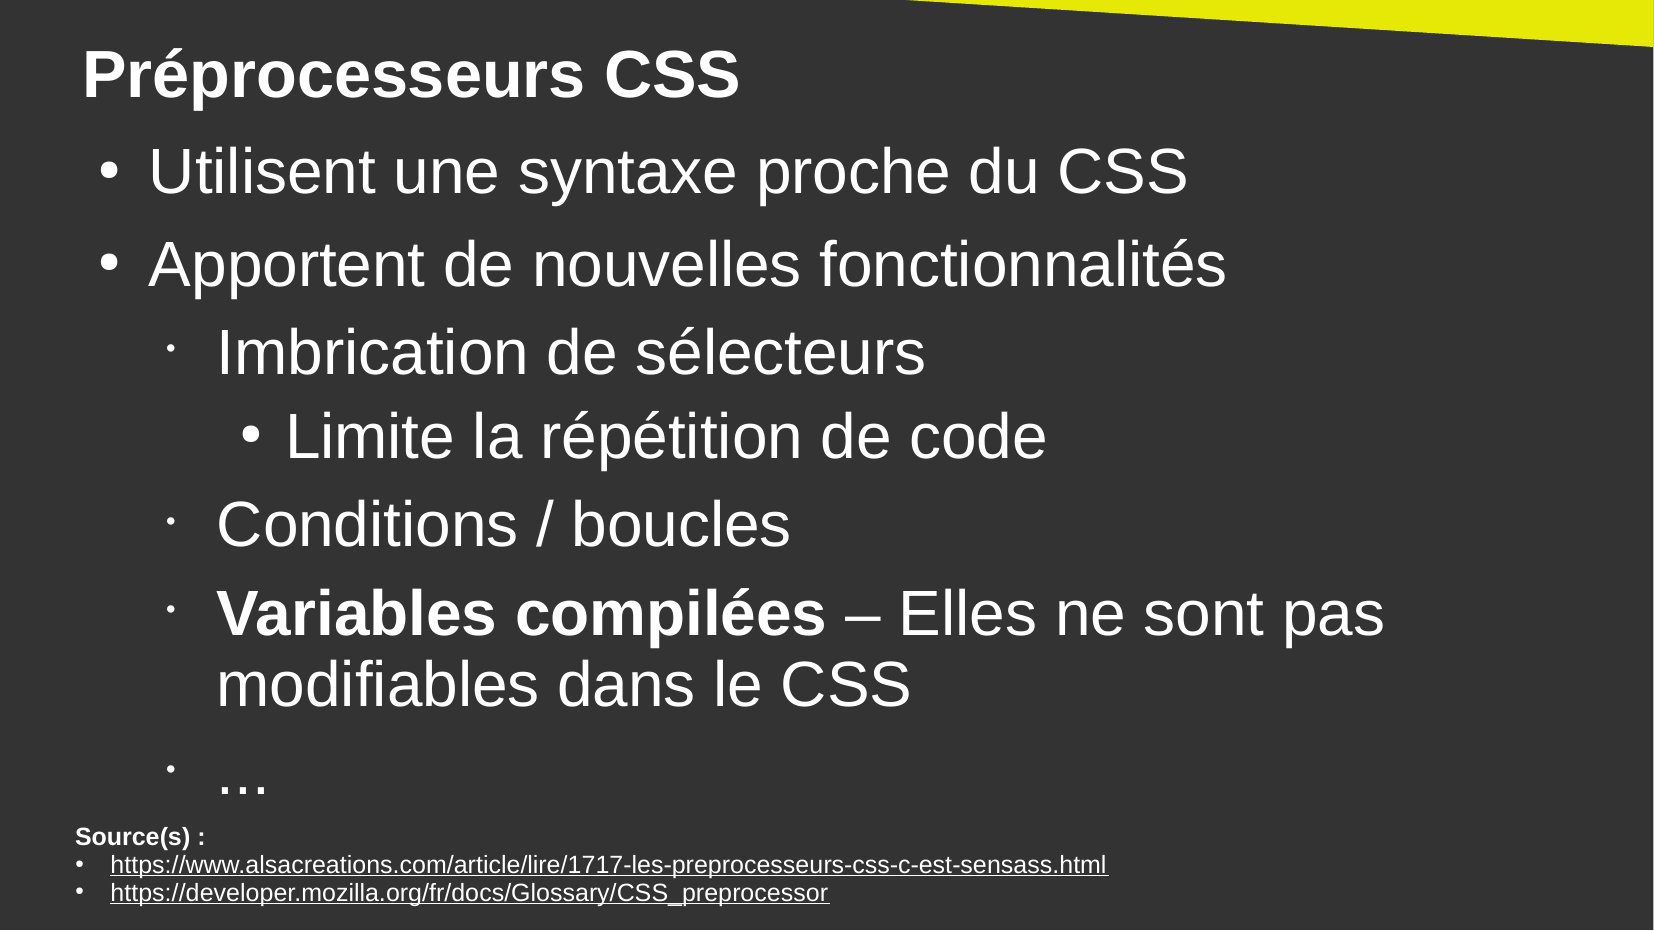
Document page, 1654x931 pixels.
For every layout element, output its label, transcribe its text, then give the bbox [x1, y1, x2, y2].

list Utilisent une syntaxe proche du CSS Apportent de nouvelles fonctionnalités Imbrication de sélecteurs Limite la répétition de code Conditions / boucles Variables compilées – Elles ne sont pas modifiables dans le CSS ... [80, 135, 1620, 816]
text_box [905, 0, 1654, 48]
title Préprocesseurs CSS [82, 37, 1571, 114]
text_box Source(s) : https://www.alsacreations.com/article/lire/1717-les-preprocesseurs-css-c-est-sensass.html https://developer.mozilla.org/fr/docs/Glossary/CSS_preprocessor [60, 815, 1546, 929]
